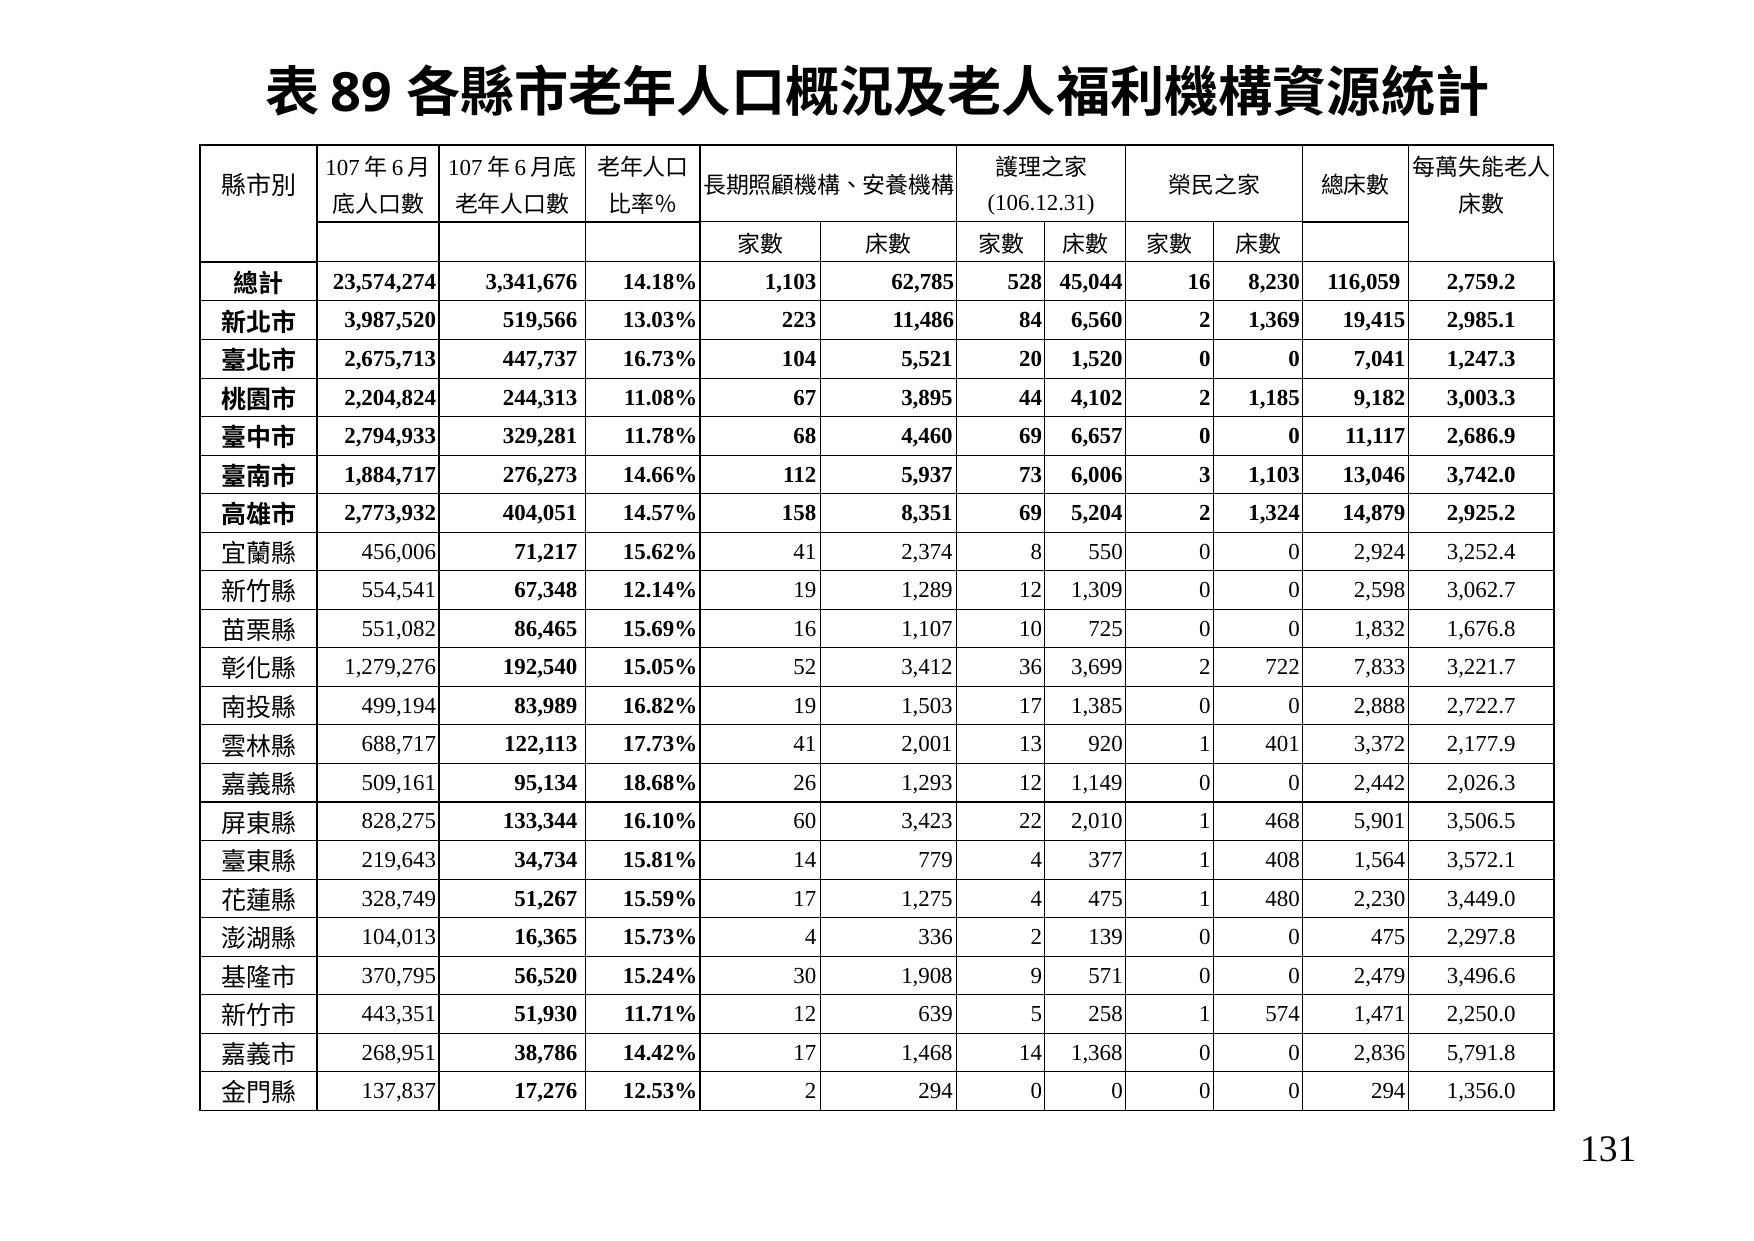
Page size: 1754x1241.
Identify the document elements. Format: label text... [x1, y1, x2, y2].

table_cell 15.69% [586, 610, 699, 647]
table_cell 新竹縣 [201, 571, 316, 609]
table_cell 15.62% [586, 533, 699, 570]
table_cell 276,273 [440, 456, 585, 493]
table_cell 0 [1214, 764, 1302, 801]
table_cell 2 [1126, 379, 1213, 416]
table_cell 268,951 [318, 1034, 438, 1071]
table_cell 0 [1126, 918, 1213, 956]
table_cell 26 [701, 764, 820, 801]
subtitle 表89 各縣市老年人口概況及老人福利機構資源統計 [118, 32, 1636, 144]
table_cell 12 [701, 995, 820, 1033]
table_cell 0 [1214, 610, 1302, 647]
table_cell 5,204 [1045, 494, 1125, 532]
table_cell 14,879 [1303, 494, 1408, 532]
table_cell 家數 [1126, 222, 1213, 261]
table_cell 95,134 [440, 764, 585, 801]
table_cell 139 [1045, 918, 1125, 956]
table_cell 床數 [1045, 222, 1125, 261]
table_cell [586, 223, 699, 261]
table_cell 67,348 [440, 571, 585, 609]
table_cell 2 [1126, 301, 1213, 339]
table_cell 15.59% [586, 880, 699, 917]
table_cell 2,026.3 [1409, 764, 1553, 801]
table_cell 0 [1126, 417, 1213, 454]
table_cell 1,369 [1214, 301, 1302, 339]
table_cell 56,520 [440, 957, 585, 994]
table_cell 彰化縣 [201, 648, 316, 686]
table_cell 床數 [1214, 222, 1302, 261]
table_cell 294 [1303, 1072, 1408, 1110]
table_cell 0 [1214, 1072, 1302, 1110]
table_cell 554,541 [318, 571, 438, 609]
table_cell 1,832 [1303, 610, 1408, 647]
table_cell 1,471 [1303, 995, 1408, 1033]
table_cell 0 [1214, 417, 1302, 454]
table_cell 219,643 [318, 841, 438, 878]
table_cell 1,908 [821, 957, 956, 994]
table_cell 11,486 [821, 301, 956, 339]
table_cell 1,103 [1214, 456, 1302, 493]
table_cell 19 [701, 687, 820, 724]
table_cell 8,230 [1214, 262, 1302, 300]
table_cell 臺南市 [201, 456, 316, 493]
table_cell 7,833 [1303, 648, 1408, 686]
table_cell 0 [1126, 1034, 1213, 1071]
table_cell 3,372 [1303, 725, 1408, 763]
table_cell 22 [957, 803, 1044, 840]
table_cell 779 [821, 841, 956, 878]
table_cell 688,717 [318, 725, 438, 763]
table_cell 臺東縣 [201, 841, 316, 878]
table_cell 116,059 [1303, 262, 1408, 300]
table_cell 3,423 [821, 803, 956, 840]
table_cell 38,786 [440, 1034, 585, 1071]
table_cell [318, 223, 438, 261]
table_cell 551,082 [318, 610, 438, 647]
table_cell 41 [701, 725, 820, 763]
table_cell [440, 223, 585, 261]
table_cell 6,657 [1045, 417, 1125, 454]
table_cell 68 [701, 417, 820, 454]
table_cell 高雄市 [201, 494, 316, 532]
table_cell 9,182 [1303, 379, 1408, 416]
table_cell 73 [957, 456, 1044, 493]
table_cell 0 [1126, 610, 1213, 647]
table_cell 0 [1214, 340, 1302, 377]
table_cell 83,989 [440, 687, 585, 724]
table_cell 16 [1126, 262, 1213, 300]
table_cell 2,836 [1303, 1034, 1408, 1071]
table_cell 45,044 [1045, 262, 1125, 300]
table_cell 920 [1045, 725, 1125, 763]
table_cell 34,734 [440, 841, 585, 878]
table_cell 104,013 [318, 918, 438, 956]
table_cell 0 [1126, 687, 1213, 724]
table_cell 223 [701, 301, 820, 339]
table_cell 2 [701, 1072, 820, 1110]
table_cell 桃園市 [201, 379, 316, 416]
table_cell 2,001 [821, 725, 956, 763]
table_cell 2,773,932 [318, 494, 438, 532]
table_cell 3,496.6 [1409, 957, 1553, 994]
table_cell 5,521 [821, 340, 956, 377]
table_cell 3,412 [821, 648, 956, 686]
table_cell 722 [1214, 648, 1302, 686]
table_cell 9 [957, 957, 1044, 994]
table_cell 2,888 [1303, 687, 1408, 724]
table_header 護理之家 (106.12.31) [957, 146, 1125, 221]
table_cell 2,985.1 [1409, 301, 1553, 339]
table_cell 639 [821, 995, 956, 1033]
table_cell 2,598 [1303, 571, 1408, 609]
table_cell 23,574,274 [318, 262, 438, 300]
table_cell 3,506.5 [1409, 803, 1553, 840]
table_cell 60 [701, 803, 820, 840]
table_cell 2 [957, 918, 1044, 956]
table_cell [1409, 221, 1553, 261]
table_cell 69 [957, 417, 1044, 454]
table_cell 122,113 [440, 725, 585, 763]
table_cell 屏東縣 [201, 803, 316, 840]
table_cell 家數 [957, 222, 1044, 261]
table_cell 11.71% [586, 995, 699, 1033]
table_cell 258 [1045, 995, 1125, 1033]
table_cell 2,675,713 [318, 340, 438, 377]
table_cell 1 [1126, 841, 1213, 878]
table_cell 158 [701, 494, 820, 532]
table_cell 1,149 [1045, 764, 1125, 801]
table_cell 0 [1126, 533, 1213, 570]
table_cell 金門縣 [201, 1072, 316, 1110]
table_cell 51,930 [440, 995, 585, 1033]
table_cell 404,051 [440, 494, 585, 532]
table_cell 0 [1126, 957, 1213, 994]
table_cell 62,785 [821, 262, 956, 300]
table_cell 13.03% [586, 301, 699, 339]
table_cell 0 [1214, 918, 1302, 956]
table_cell 2,686.9 [1409, 417, 1553, 454]
table_cell 447,737 [440, 340, 585, 377]
table_cell 8,351 [821, 494, 956, 532]
table_cell 8 [957, 533, 1044, 570]
table_cell 1,279,276 [318, 648, 438, 686]
table_cell 16.73% [586, 340, 699, 377]
table_cell 294 [821, 1072, 956, 1110]
table_header 縣市別 [201, 146, 316, 221]
table_cell 468 [1214, 803, 1302, 840]
table_cell 112 [701, 456, 820, 493]
table_cell 5,901 [1303, 803, 1408, 840]
table_cell 44 [957, 379, 1044, 416]
table_cell 11.78% [586, 417, 699, 454]
table_cell 13,046 [1303, 456, 1408, 493]
table_cell 1,107 [821, 610, 956, 647]
table_cell 2,442 [1303, 764, 1408, 801]
table_cell 3,572.1 [1409, 841, 1553, 878]
table_header 老年人口比率％ [586, 146, 699, 221]
table_cell 15.73% [586, 918, 699, 956]
table_cell 2,250.0 [1409, 995, 1553, 1033]
table_cell 2,794,933 [318, 417, 438, 454]
table_cell 2 [1126, 648, 1213, 686]
table_cell 4,460 [821, 417, 956, 454]
table_cell 137,837 [318, 1072, 438, 1110]
table_cell 0 [957, 1072, 1044, 1110]
table_cell 嘉義市 [201, 1034, 316, 1071]
table_cell 0 [1214, 687, 1302, 724]
table_cell 5,937 [821, 456, 956, 493]
table_cell 1,275 [821, 880, 956, 917]
table_cell 370,795 [318, 957, 438, 994]
table_cell 11.08% [586, 379, 699, 416]
table_cell 4 [701, 918, 820, 956]
table_cell 家數 [701, 222, 820, 261]
table_cell 0 [1214, 533, 1302, 570]
table_cell 2,297.8 [1409, 918, 1553, 956]
table_cell 宜蘭縣 [201, 533, 316, 570]
table_cell 1,289 [821, 571, 956, 609]
table_cell 3,699 [1045, 648, 1125, 686]
table_cell 1,309 [1045, 571, 1125, 609]
table_cell 3,062.7 [1409, 571, 1553, 609]
table_cell 17 [701, 880, 820, 917]
table_cell 443,351 [318, 995, 438, 1033]
table_cell 51,267 [440, 880, 585, 917]
table_cell 7,041 [1303, 340, 1408, 377]
table_cell 6,560 [1045, 301, 1125, 339]
table_cell 12 [957, 571, 1044, 609]
table_cell 花蓮縣 [201, 880, 316, 917]
table_cell 86,465 [440, 610, 585, 647]
table_cell 新北市 [201, 301, 316, 339]
table_cell 1,520 [1045, 340, 1125, 377]
table_cell 4 [957, 841, 1044, 878]
table_cell 臺中市 [201, 417, 316, 454]
table_cell 17.73% [586, 725, 699, 763]
table_cell 84 [957, 301, 1044, 339]
table_cell 嘉義縣 [201, 764, 316, 801]
table_header 每萬失能老人床數 [1409, 146, 1553, 221]
table_cell 1,368 [1045, 1034, 1125, 1071]
table_cell 0 [1214, 571, 1302, 609]
table_cell 4 [957, 880, 1044, 917]
table_cell 509,161 [318, 764, 438, 801]
table_cell [1303, 223, 1408, 261]
table_cell 571 [1045, 957, 1125, 994]
table_cell 1,676.8 [1409, 610, 1553, 647]
table_cell 3,895 [821, 379, 956, 416]
table_cell 3,341,676 [440, 262, 585, 300]
table_cell 14 [957, 1034, 1044, 1071]
table_cell 2,722.7 [1409, 687, 1553, 724]
table_cell 南投縣 [201, 687, 316, 724]
table_cell 828,275 [318, 803, 438, 840]
table_cell 11,117 [1303, 417, 1408, 454]
table_cell 20 [957, 340, 1044, 377]
table_cell 16 [701, 610, 820, 647]
table_cell 528 [957, 262, 1044, 300]
table_cell 0 [1214, 957, 1302, 994]
table_header 總床數 [1303, 146, 1408, 221]
table_cell 456,006 [318, 533, 438, 570]
table_cell 3,252.4 [1409, 533, 1553, 570]
table_cell 新竹市 [201, 995, 316, 1033]
table_cell 401 [1214, 725, 1302, 763]
table_cell 41 [701, 533, 820, 570]
table_cell 2 [1126, 494, 1213, 532]
table_cell 12.53% [586, 1072, 699, 1110]
table_cell 5,791.8 [1409, 1034, 1553, 1071]
table_cell 475 [1045, 880, 1125, 917]
table_cell 2,374 [821, 533, 956, 570]
table_cell 480 [1214, 880, 1302, 917]
table_cell 1,185 [1214, 379, 1302, 416]
table_cell 52 [701, 648, 820, 686]
table_cell 2,010 [1045, 803, 1125, 840]
table_cell 15.81% [586, 841, 699, 878]
table_cell 1,356.0 [1409, 1072, 1553, 1110]
table_cell 377 [1045, 841, 1125, 878]
table_cell 15.24% [586, 957, 699, 994]
table_cell 2,204,824 [318, 379, 438, 416]
table_cell 36 [957, 648, 1044, 686]
table_cell 3,449.0 [1409, 880, 1553, 917]
table_cell 1,564 [1303, 841, 1408, 878]
table_cell 19,415 [1303, 301, 1408, 339]
table_cell 2,230 [1303, 880, 1408, 917]
table_cell 4,102 [1045, 379, 1125, 416]
table_cell 0 [1126, 764, 1213, 801]
table_cell 14.57% [586, 494, 699, 532]
table_cell 725 [1045, 610, 1125, 647]
table_cell 17 [701, 1034, 820, 1071]
table_cell 17,276 [440, 1072, 585, 1110]
table_cell 244,313 [440, 379, 585, 416]
table_cell 69 [957, 494, 1044, 532]
table_cell 2,759.2 [1409, 262, 1553, 300]
table_cell 18.68% [586, 764, 699, 801]
table_cell 0 [1126, 1072, 1213, 1110]
table_cell 329,281 [440, 417, 585, 454]
table_cell 19 [701, 571, 820, 609]
table_cell 床數 [821, 222, 956, 261]
table_cell 475 [1303, 918, 1408, 956]
table_cell 0 [1126, 571, 1213, 609]
table_cell 192,540 [440, 648, 585, 686]
table_cell 16,365 [440, 918, 585, 956]
table_cell 12 [957, 764, 1044, 801]
table_header 榮民之家 [1126, 146, 1302, 221]
table_cell 6,006 [1045, 456, 1125, 493]
table_cell 16.82% [586, 687, 699, 724]
table_cell 3,742.0 [1409, 456, 1553, 493]
table_cell 1 [1126, 995, 1213, 1033]
table_cell 1 [1126, 725, 1213, 763]
table_cell 1,385 [1045, 687, 1125, 724]
table_cell 0 [1126, 340, 1213, 377]
table_cell 總計 [201, 263, 316, 300]
table_cell 67 [701, 379, 820, 416]
table_cell 0 [1214, 1034, 1302, 1071]
table_cell 14 [701, 841, 820, 878]
table_header 長期照顧機構、安養機構 [701, 146, 956, 221]
table_cell 1,884,717 [318, 456, 438, 493]
table_cell 1,503 [821, 687, 956, 724]
table_cell 14.66% [586, 456, 699, 493]
table_cell 15.05% [586, 648, 699, 686]
table_cell 13 [957, 725, 1044, 763]
table_cell 3,221.7 [1409, 648, 1553, 686]
table_cell 苗栗縣 [201, 610, 316, 647]
table_cell 328,749 [318, 880, 438, 917]
table_cell 3,003.3 [1409, 379, 1553, 416]
table_cell 2,479 [1303, 957, 1408, 994]
table_cell 基隆市 [201, 957, 316, 994]
table_cell 519,566 [440, 301, 585, 339]
table_cell 雲林縣 [201, 725, 316, 763]
table_cell 澎湖縣 [201, 918, 316, 956]
table_cell 14.42% [586, 1034, 699, 1071]
table_cell 71,217 [440, 533, 585, 570]
table_cell 550 [1045, 533, 1125, 570]
table_cell 5 [957, 995, 1044, 1033]
table_cell 574 [1214, 995, 1302, 1033]
table_cell 2,177.9 [1409, 725, 1553, 763]
table_cell 1,468 [821, 1034, 956, 1071]
table_cell 14.18% [586, 262, 699, 300]
table_cell 133,344 [440, 803, 585, 840]
table_cell 2,925.2 [1409, 494, 1553, 532]
table_header 107年6月底人口數 [318, 146, 438, 221]
table_cell 10 [957, 610, 1044, 647]
table_cell [201, 221, 316, 261]
table_cell 1,103 [701, 262, 820, 300]
table_header 107年6月底老年人口數 [440, 146, 585, 221]
table_cell 499,194 [318, 687, 438, 724]
table_cell 1,324 [1214, 494, 1302, 532]
table_cell 3 [1126, 456, 1213, 493]
table_cell 104 [701, 340, 820, 377]
table_cell 336 [821, 918, 956, 956]
table_cell 1 [1126, 803, 1213, 840]
table_cell 1,247.3 [1409, 340, 1553, 377]
table_cell 16.10% [586, 803, 699, 840]
table_cell 臺北市 [201, 340, 316, 377]
table_cell 1 [1126, 880, 1213, 917]
table_cell 3,987,520 [318, 301, 438, 339]
table_cell 2,924 [1303, 533, 1408, 570]
table_cell 17 [957, 687, 1044, 724]
table_cell 408 [1214, 841, 1302, 878]
table_cell 1,293 [821, 764, 956, 801]
table_cell 30 [701, 957, 820, 994]
table_cell 0 [1045, 1072, 1125, 1110]
table_cell 12.14% [586, 571, 699, 609]
